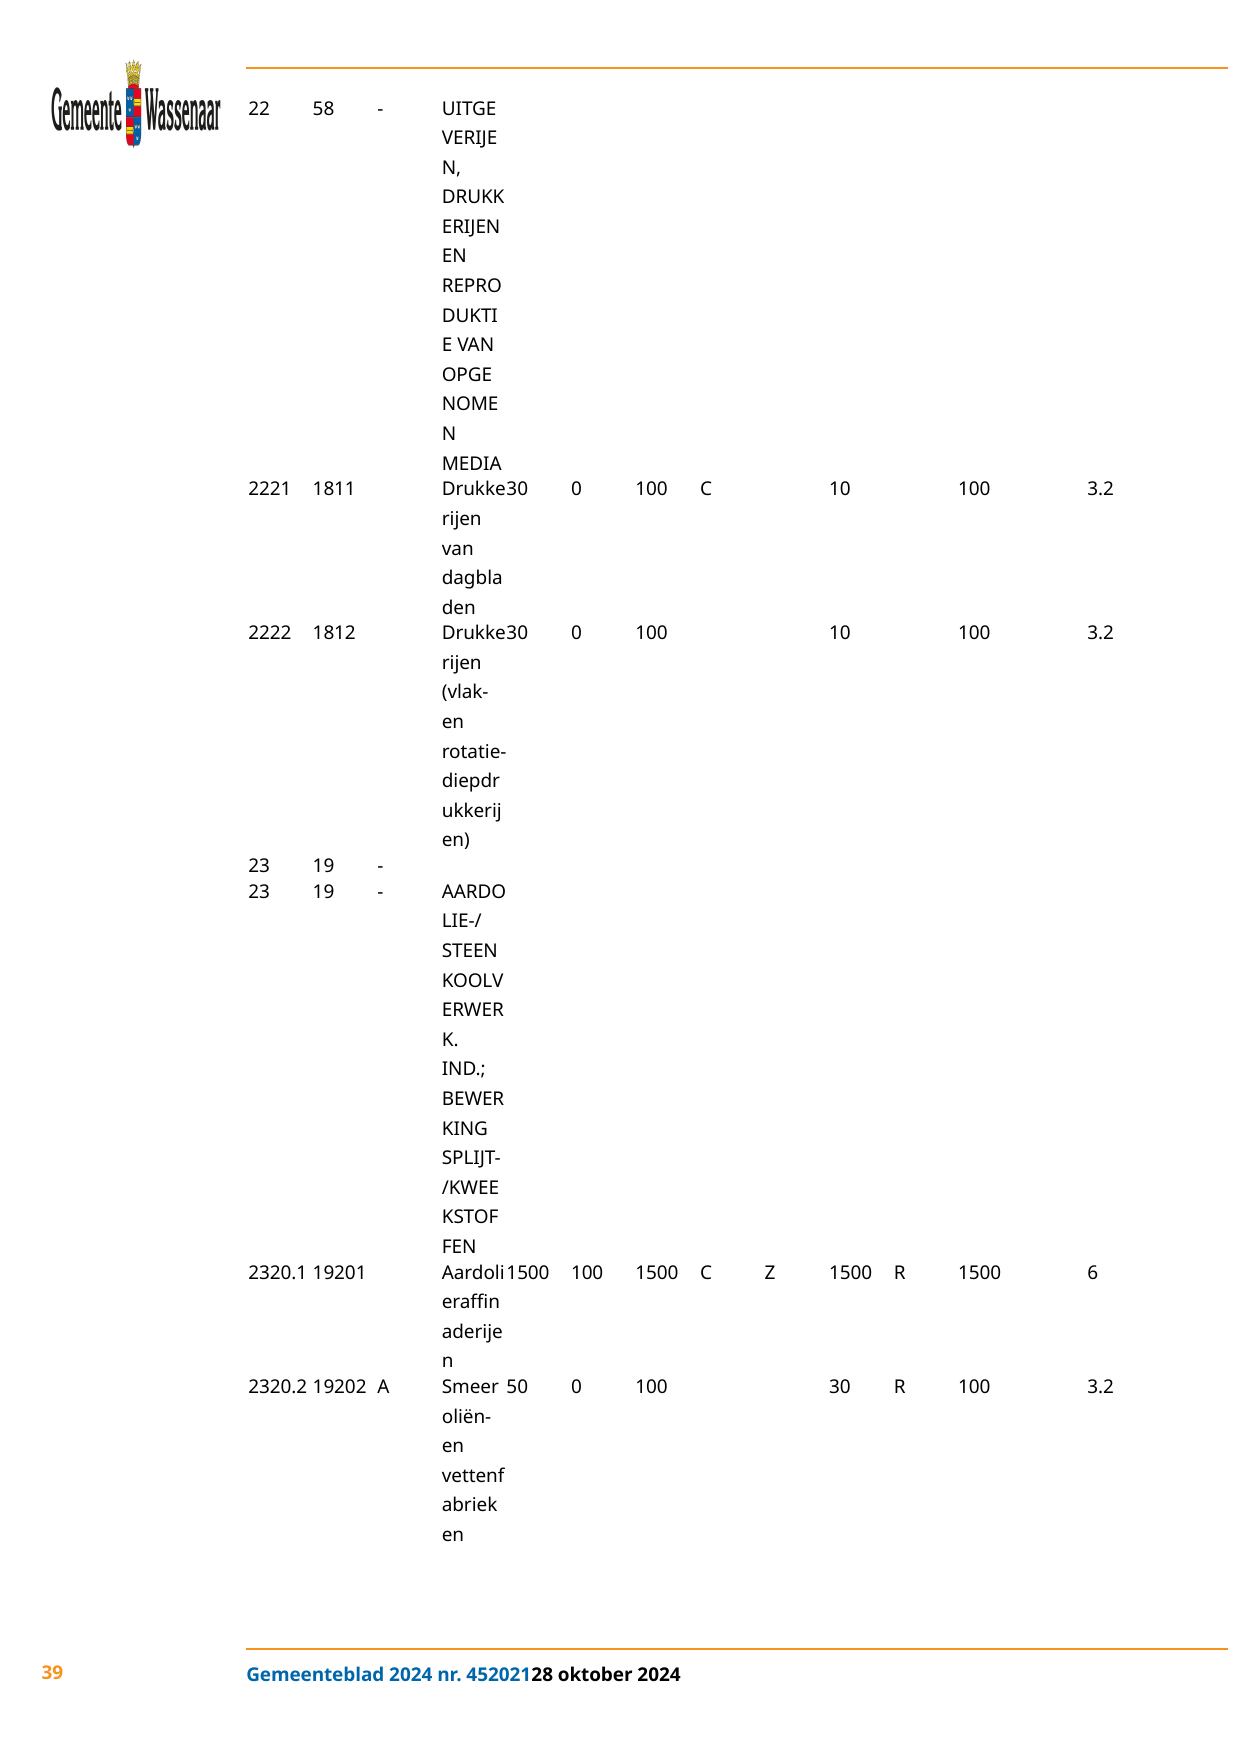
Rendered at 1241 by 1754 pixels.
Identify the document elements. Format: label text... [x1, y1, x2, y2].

table_cell 1500 [506, 1259, 571, 1373]
table_cell 1500 [829, 1259, 893, 1373]
table_cell [764, 853, 829, 878]
table_cell 19 [313, 878, 377, 1259]
table_cell 3.2 [1087, 620, 1152, 852]
table_cell [571, 853, 635, 878]
table_cell A [377, 1373, 442, 1547]
table_cell [377, 620, 442, 852]
table_cell [442, 853, 506, 878]
table_cell [1023, 95, 1087, 476]
table_cell C [700, 1259, 764, 1373]
table_cell [635, 95, 700, 476]
table_cell 2222 [248, 620, 312, 852]
table_cell 10 [829, 620, 893, 852]
table_cell [1087, 878, 1152, 1259]
table_cell 2221 [248, 476, 312, 619]
table_cell UITGEVERIJEN, DRUKKERIJEN EN REPRODUKTIE VAN OPGENOMEN MEDIA [442, 95, 506, 476]
table_cell [571, 95, 635, 476]
table_cell [1023, 476, 1087, 619]
table_cell [829, 878, 893, 1259]
table_cell 100 [958, 1373, 1022, 1547]
table_cell [764, 95, 829, 476]
table_cell [1023, 1373, 1087, 1547]
table_cell [635, 853, 700, 878]
table_cell [894, 878, 958, 1259]
table_cell 23 [248, 878, 312, 1259]
table_cell [894, 620, 958, 852]
table_cell 0 [571, 1373, 635, 1547]
table_cell - [377, 95, 442, 476]
table_cell 10 [829, 476, 893, 619]
table_cell 6 [1087, 1259, 1152, 1373]
table_cell 100 [635, 620, 700, 852]
table_cell [700, 620, 764, 852]
table_cell - [377, 878, 442, 1259]
picture [41, 47, 231, 172]
table_cell [764, 476, 829, 619]
table_cell [1087, 95, 1152, 476]
table_cell 30 [506, 620, 571, 852]
table_cell [506, 853, 571, 878]
table_cell 100 [958, 476, 1022, 619]
table_cell 2320.1 [248, 1259, 312, 1373]
table_cell [829, 95, 893, 476]
table_cell Z [764, 1259, 829, 1373]
table_cell [377, 476, 442, 619]
table_cell [829, 853, 893, 878]
table_cell 50 [506, 1373, 571, 1547]
table_cell 100 [571, 1259, 635, 1373]
table_cell 19 [313, 853, 377, 878]
table_cell R [894, 1373, 958, 1547]
table_cell AARDOLIE-/STEENKOOLVERWERK. IND.; BEWERKING SPLIJT-/KWEEKSTOFFEN [442, 878, 506, 1259]
table_cell [1023, 1259, 1087, 1373]
table_cell [571, 878, 635, 1259]
table_cell Drukkerijen van dagbladen [442, 476, 506, 619]
table_cell [1023, 853, 1087, 878]
table_cell [1087, 853, 1152, 878]
table_cell [958, 95, 1022, 476]
table_cell Smeeroliën- en vettenfabrieken [442, 1373, 506, 1547]
table_cell [700, 95, 764, 476]
table_cell 22 [248, 95, 312, 476]
table_cell 100 [958, 620, 1022, 852]
table_cell 100 [635, 1373, 700, 1547]
table_cell 0 [571, 620, 635, 852]
table_cell [764, 878, 829, 1259]
table_cell 0 [571, 476, 635, 619]
table_cell 30 [506, 476, 571, 619]
table_cell 1811 [313, 476, 377, 619]
table_cell 19202 [313, 1373, 377, 1547]
table_cell [377, 1259, 442, 1373]
table_cell [506, 95, 571, 476]
table_cell 58 [313, 95, 377, 476]
table_cell [958, 878, 1022, 1259]
table_cell [700, 878, 764, 1259]
table_cell 30 [829, 1373, 893, 1547]
table_cell [764, 1373, 829, 1547]
table_cell [700, 853, 764, 878]
table_cell R [894, 1259, 958, 1373]
table_cell [894, 95, 958, 476]
table_cell [764, 620, 829, 852]
table_cell Aardolieraffinaderijen [442, 1259, 506, 1373]
table_cell [1023, 620, 1087, 852]
table_cell 1500 [958, 1259, 1022, 1373]
table_cell 3.2 [1087, 476, 1152, 619]
table_cell 19201 [313, 1259, 377, 1373]
table_cell 1500 [635, 1259, 700, 1373]
table_cell [894, 476, 958, 619]
table_cell [1023, 878, 1087, 1259]
table_cell 100 [635, 476, 700, 619]
table_cell [958, 853, 1022, 878]
table_cell 2320.2 [248, 1373, 312, 1547]
table_cell [894, 853, 958, 878]
table_cell 23 [248, 853, 312, 878]
table_cell 3.2 [1087, 1373, 1152, 1547]
table_cell 1812 [313, 620, 377, 852]
table_cell [700, 1373, 764, 1547]
table_cell Drukkerijen (vlak- en rotatie-diepdrukkerijen) [442, 620, 506, 852]
table_cell [635, 878, 700, 1259]
table_cell [506, 878, 571, 1259]
table_cell - [377, 853, 442, 878]
table_cell C [700, 476, 764, 619]
